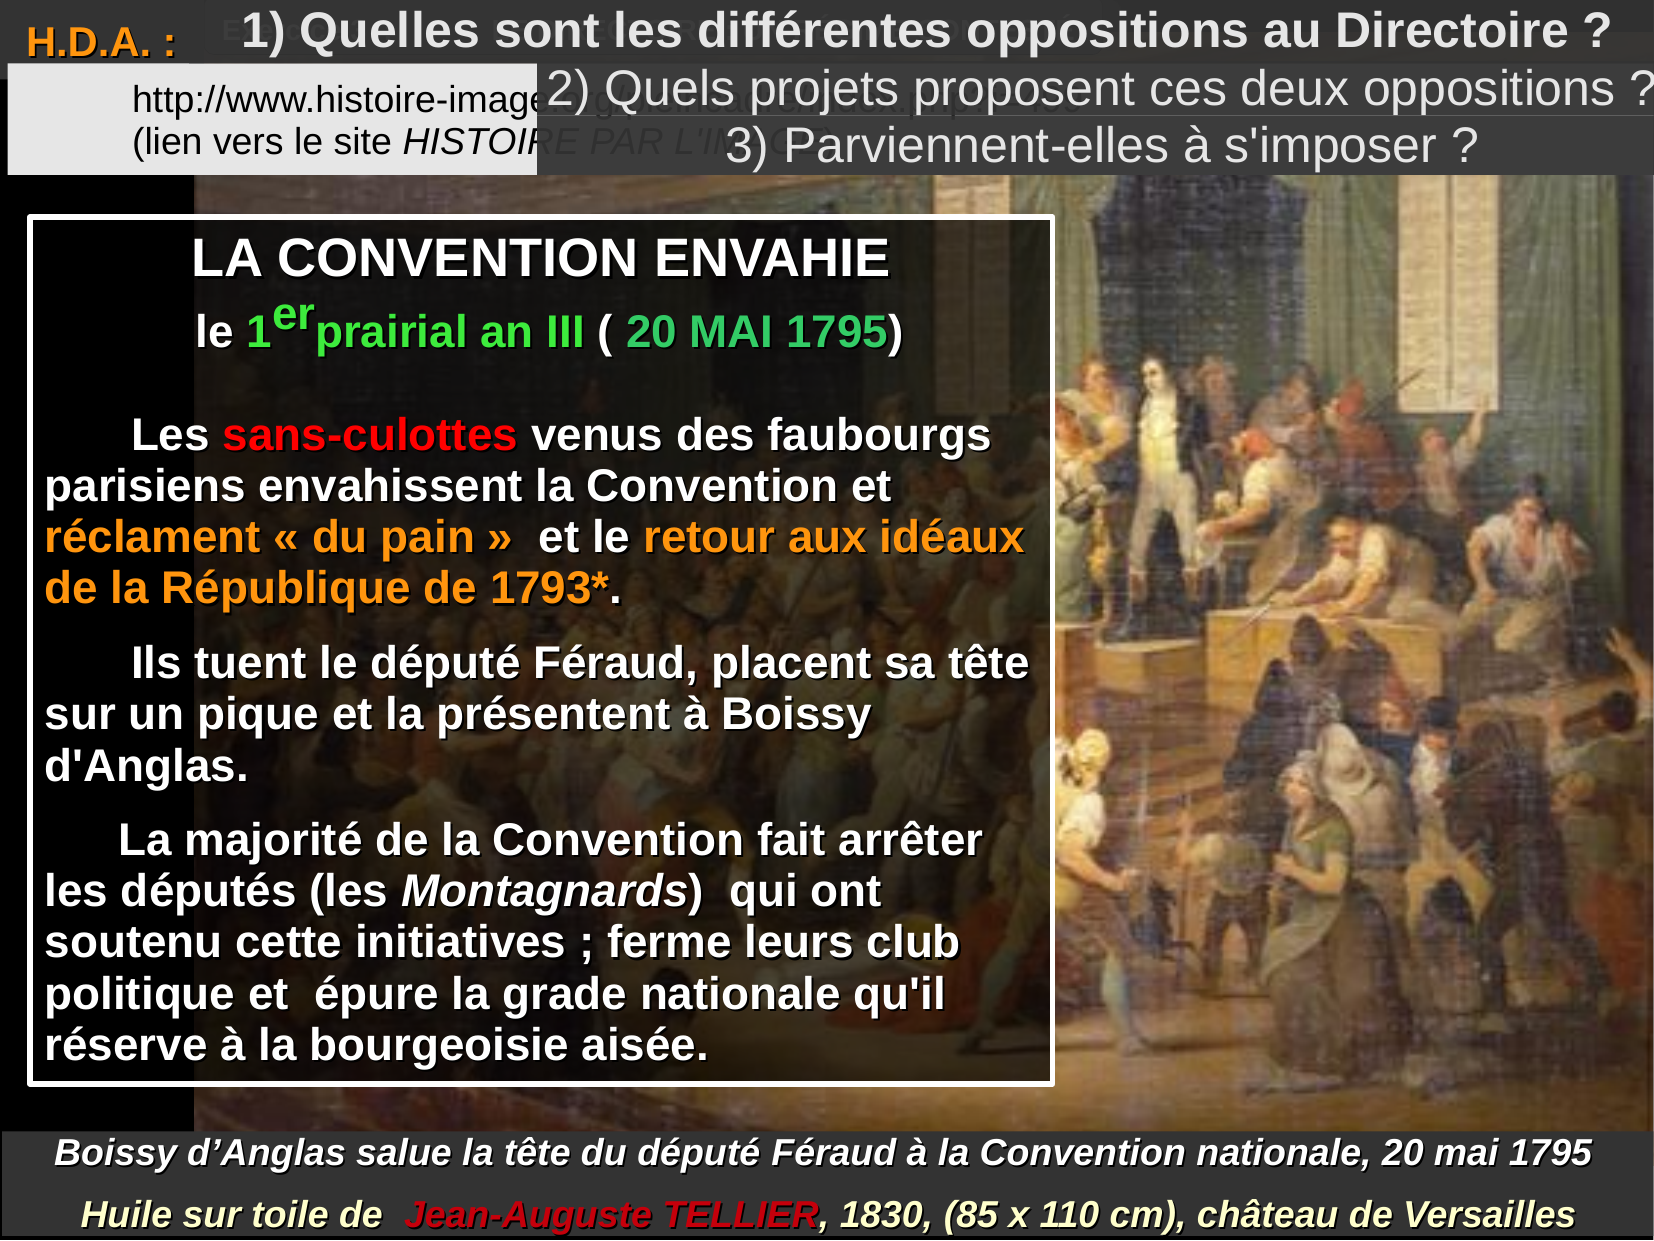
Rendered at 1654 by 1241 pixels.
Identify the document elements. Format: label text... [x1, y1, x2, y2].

text_box 3) Parviennent-elles à s'imposer ? [537, 115, 1654, 175]
text_box LA CONVENTION ENVAHIE le 1erprairial an III ( 20 MAI 1795) Les sans-culottes venus des faubourgs parisiens envahissent la Convention et réclament « du pain » et le retour aux idéaux de la République de 1793*. Ils tuent le député Féraud, placent sa tête sur un pique et la présentent à Boissy d'Anglas. La majorité de la Convention fait arrêter les députés (les Montagnards) qui ont soutenu cette initiatives ; ferme leurs club politique et épure la grade nationale qu'il réserve à la bourgeoisie aisée. [29, 220, 1070, 1084]
text_box Boissy d’Anglas salue la tête du député Féraud à la Convention nationale, 20 mai 1795 Huile sur toile de Jean-Auguste TELLIER, 1830, (85 x 110 cm), château de Versailles [2, 1131, 1654, 1236]
text_box [7, 63, 537, 175]
picture [194, 175, 1654, 1131]
text_box 1) Quelles sont les différentes oppositions au Directoire ? [189, 0, 1654, 64]
text_box http://www.histoire-image.org/pleincadre/index.php?i=499 (lien vers le site HISTOIRE PAR L'IMAGE) [117, 71, 537, 171]
text_box H.D.A. : [0, 0, 189, 80]
text_box 2) Quels projets proposent ces deux oppositions ? [537, 61, 1654, 115]
